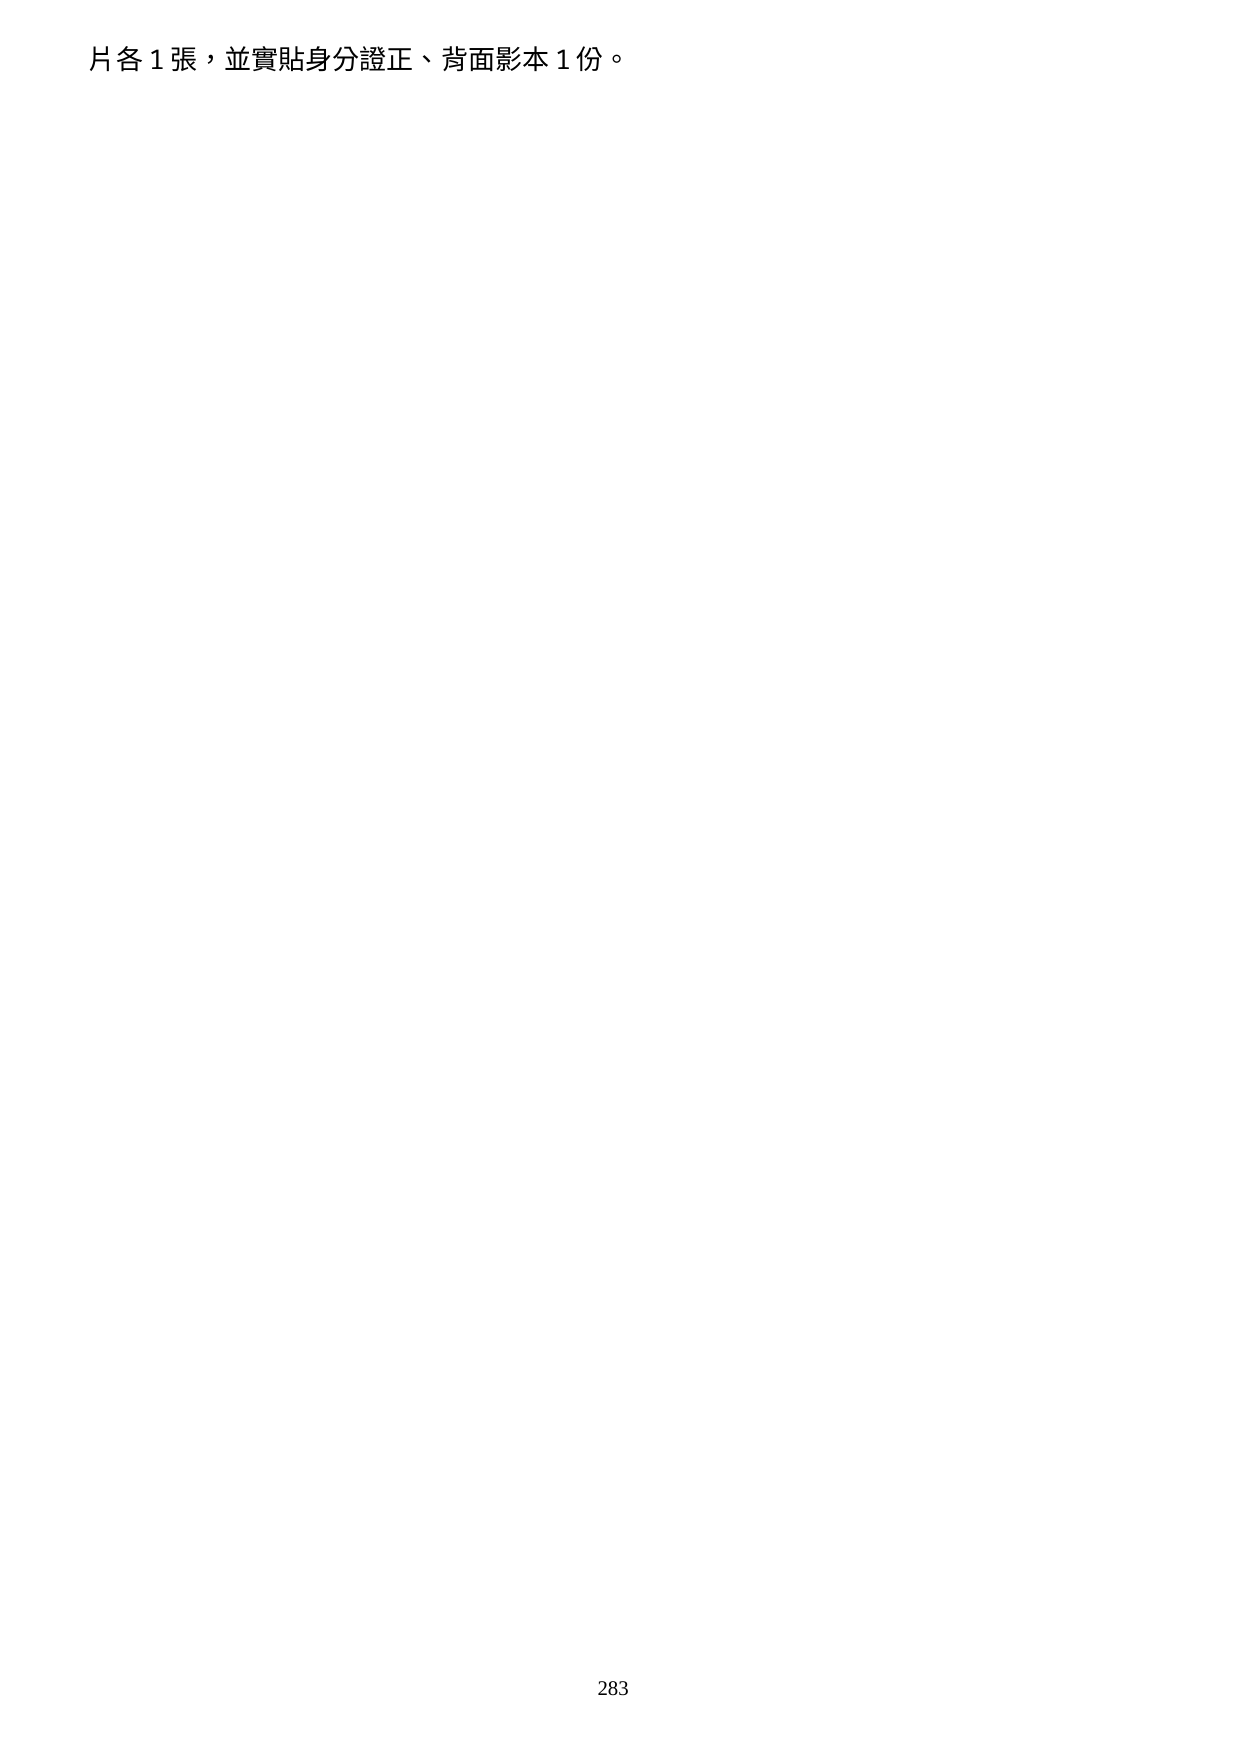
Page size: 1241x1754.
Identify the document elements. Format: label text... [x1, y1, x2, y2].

text 片各1張，並實貼身分證正、背面影本1份。 [89, 29, 1137, 79]
